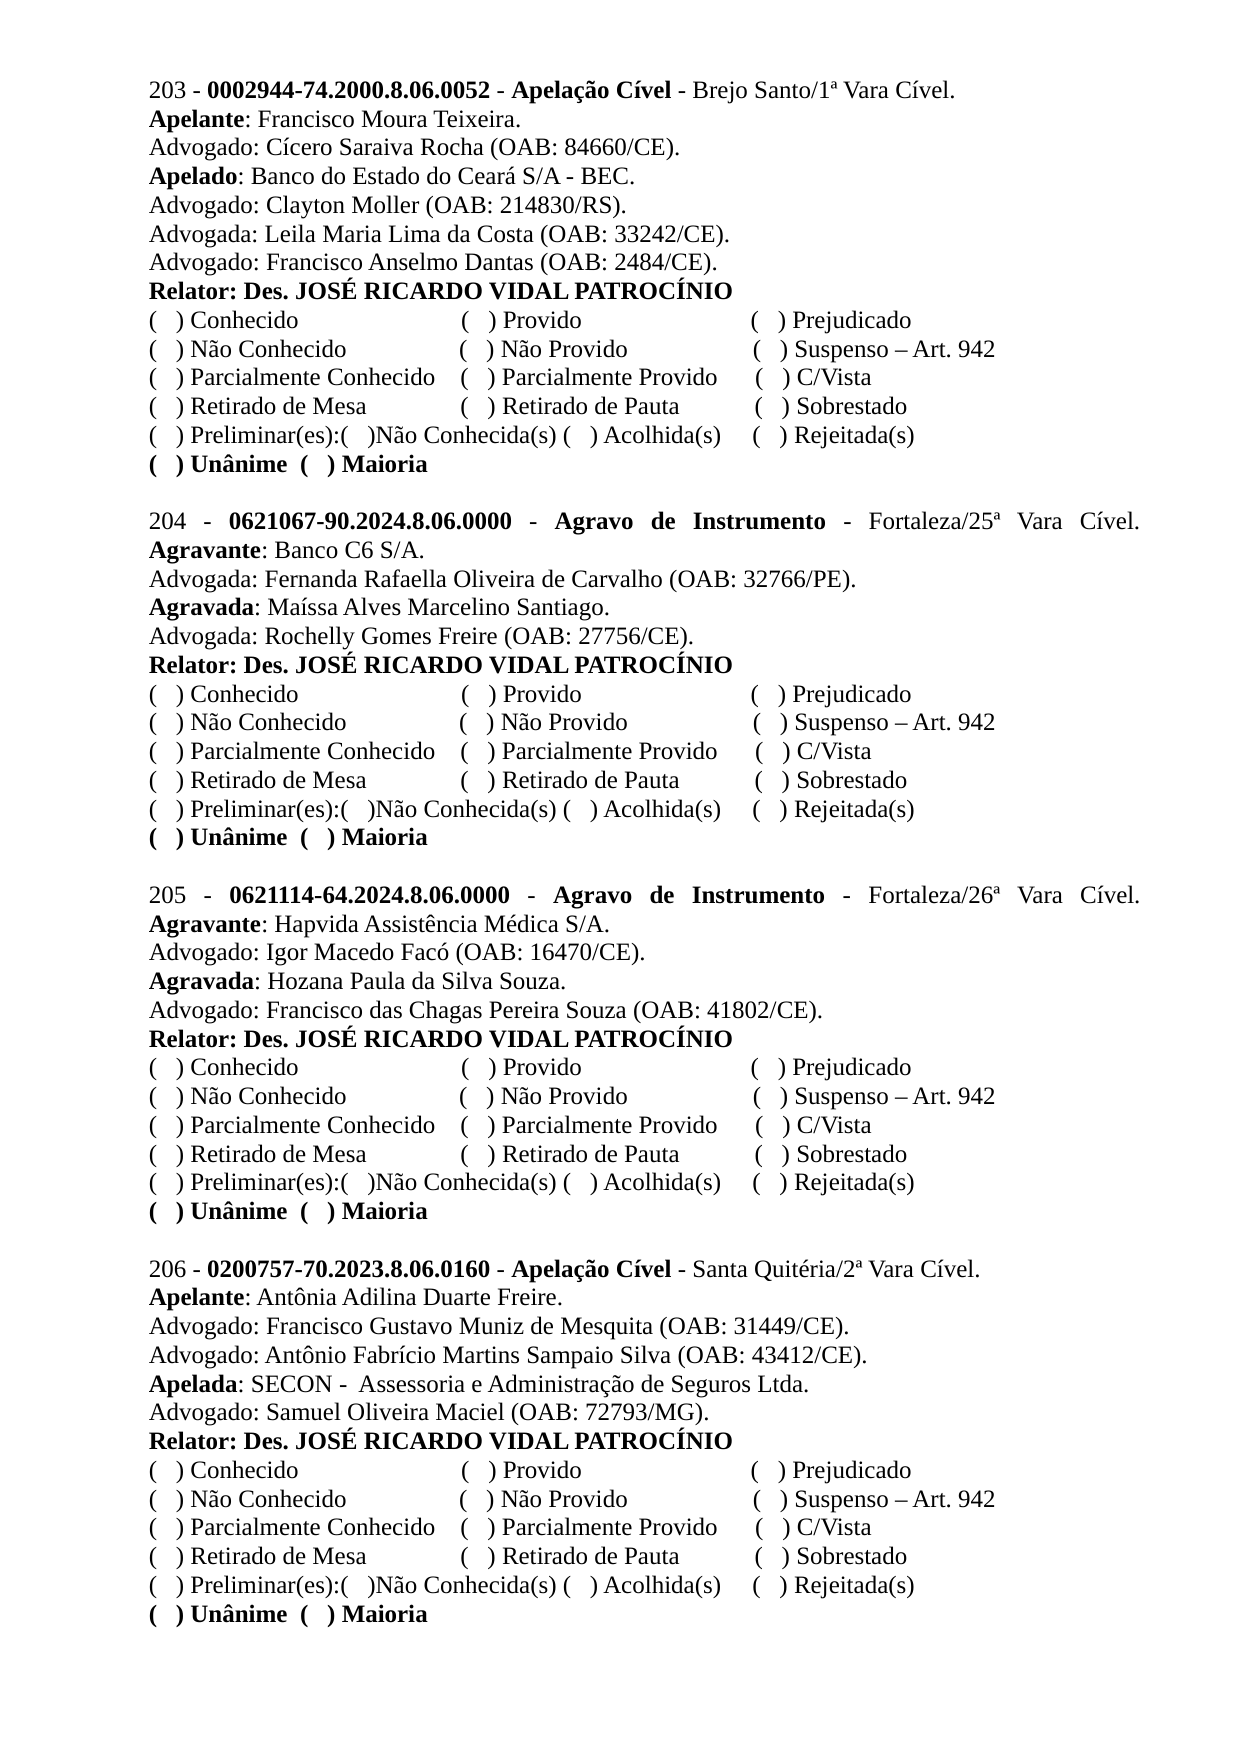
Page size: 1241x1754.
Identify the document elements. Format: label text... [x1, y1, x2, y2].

text Advogado: Clayton Moller (OAB: 214830/RS). [148, 190, 1141, 219]
text ( ) Conhecido ( ) Provido ( ) Prejudicado [148, 1455, 1141, 1484]
text ( ) Conhecido ( ) Provido ( ) Prejudicado [148, 305, 1141, 334]
text Advogado: Francisco das Chagas Pereira Souza (OAB: 41802/CE). [148, 995, 1141, 1024]
text ( ) Não Conhecido ( ) Não Provido ( ) Suspenso – Art. 942 [148, 334, 1158, 362]
text ( ) Parcialmente Conhecido ( ) Parcialmente Provido ( ) C/Vista [148, 362, 1158, 391]
text Agravada: Maíssa Alves Marcelino Santiago. [148, 592, 1141, 621]
text Relator: Des. JOSÉ RICARDO VIDAL PATROCÍNIO [148, 1426, 1141, 1455]
text Advogada: Leila Maria Lima da Costa (OAB: 33242/CE). [148, 219, 1141, 247]
text Advogado: Igor Macedo Facó (OAB: 16470/CE). [148, 937, 1141, 966]
text Apelada: SECON - Assessoria e Administração de Seguros Ltda. [148, 1369, 1141, 1397]
text Agravada: Hozana Paula da Silva Souza. [148, 966, 1141, 995]
text ( ) Unânime ( ) Maioria [148, 822, 1158, 851]
text ( ) Retirado de Mesa ( ) Retirado de Pauta ( ) Sobrestado [148, 1541, 1158, 1570]
text 203 - 0002944-74.2000.8.06.0052 - Apelação Cível - Brejo Santo/1ª Vara Cível. [148, 75, 1141, 104]
text Advogado: Francisco Anselmo Dantas (OAB: 2484/CE). [148, 247, 1141, 276]
text ( ) Retirado de Mesa ( ) Retirado de Pauta ( ) Sobrestado [148, 765, 1158, 794]
text ( ) Preliminar(es):( )Não Conhecida(s) ( ) Acolhida(s) ( ) Rejeitada(s) [148, 794, 1158, 822]
text ( ) Unânime ( ) Maioria [148, 449, 1158, 477]
text Relator: Des. JOSÉ RICARDO VIDAL PATROCÍNIO [148, 650, 1141, 679]
text Advogado: Samuel Oliveira Maciel (OAB: 72793/MG). [148, 1397, 1141, 1426]
text Apelante: Antônia Adilina Duarte Freire. [148, 1282, 1141, 1311]
text Advogado: Antônio Fabrício Martins Sampaio Silva (OAB: 43412/CE). [148, 1340, 1141, 1369]
text 206 - 0200757-70.2023.8.06.0160 - Apelação Cível - Santa Quitéria/2ª Vara Cível. [148, 1254, 1141, 1282]
text Apelado: Banco do Estado do Ceará S/A - BEC. [148, 161, 1141, 190]
text Advogado: Francisco Gustavo Muniz de Mesquita (OAB: 31449/CE). [148, 1311, 1141, 1340]
text ( ) Parcialmente Conhecido ( ) Parcialmente Provido ( ) C/Vista [148, 1512, 1158, 1541]
text 205 - 0621114-64.2024.8.06.0000 - Agravo de Instrumento - Fortaleza/26ª Vara Cível. Agravante: Hapvida Assistência Médica S/A. [148, 880, 1141, 937]
text ( ) Não Conhecido ( ) Não Provido ( ) Suspenso – Art. 942 [148, 1081, 1158, 1110]
text ( ) Preliminar(es):( )Não Conhecida(s) ( ) Acolhida(s) ( ) Rejeitada(s) [148, 1570, 1158, 1599]
text ( ) Unânime ( ) Maioria [148, 1196, 1158, 1225]
text Apelante: Francisco Moura Teixeira. [148, 104, 1141, 132]
text Relator: Des. JOSÉ RICARDO VIDAL PATROCÍNIO [148, 1024, 1141, 1052]
text Relator: Des. JOSÉ RICARDO VIDAL PATROCÍNIO [148, 276, 1141, 305]
text Advogado: Cícero Saraiva Rocha (OAB: 84660/CE). [148, 132, 1141, 161]
text 204 - 0621067-90.2024.8.06.0000 - Agravo de Instrumento - Fortaleza/25ª Vara Cível. Agravante: Banco C6 S/A. [148, 506, 1141, 564]
text ( ) Retirado de Mesa ( ) Retirado de Pauta ( ) Sobrestado [148, 1139, 1158, 1167]
text ( ) Preliminar(es):( )Não Conhecida(s) ( ) Acolhida(s) ( ) Rejeitada(s) [148, 420, 1158, 449]
text ( ) Não Conhecido ( ) Não Provido ( ) Suspenso – Art. 942 [148, 1484, 1158, 1512]
text ( ) Parcialmente Conhecido ( ) Parcialmente Provido ( ) C/Vista [148, 736, 1158, 765]
text Advogada: Fernanda Rafaella Oliveira de Carvalho (OAB: 32766/PE). [148, 564, 1141, 592]
text ( ) Conhecido ( ) Provido ( ) Prejudicado [148, 1052, 1141, 1081]
text ( ) Conhecido ( ) Provido ( ) Prejudicado [148, 679, 1141, 707]
text ( ) Unânime ( ) Maioria [148, 1599, 1158, 1627]
text ( ) Preliminar(es):( )Não Conhecida(s) ( ) Acolhida(s) ( ) Rejeitada(s) [148, 1167, 1158, 1196]
text ( ) Não Conhecido ( ) Não Provido ( ) Suspenso – Art. 942 [148, 707, 1158, 736]
text ( ) Retirado de Mesa ( ) Retirado de Pauta ( ) Sobrestado [148, 391, 1158, 420]
text Advogada: Rochelly Gomes Freire (OAB: 27756/CE). [148, 621, 1141, 650]
text ( ) Parcialmente Conhecido ( ) Parcialmente Provido ( ) C/Vista [148, 1110, 1158, 1139]
